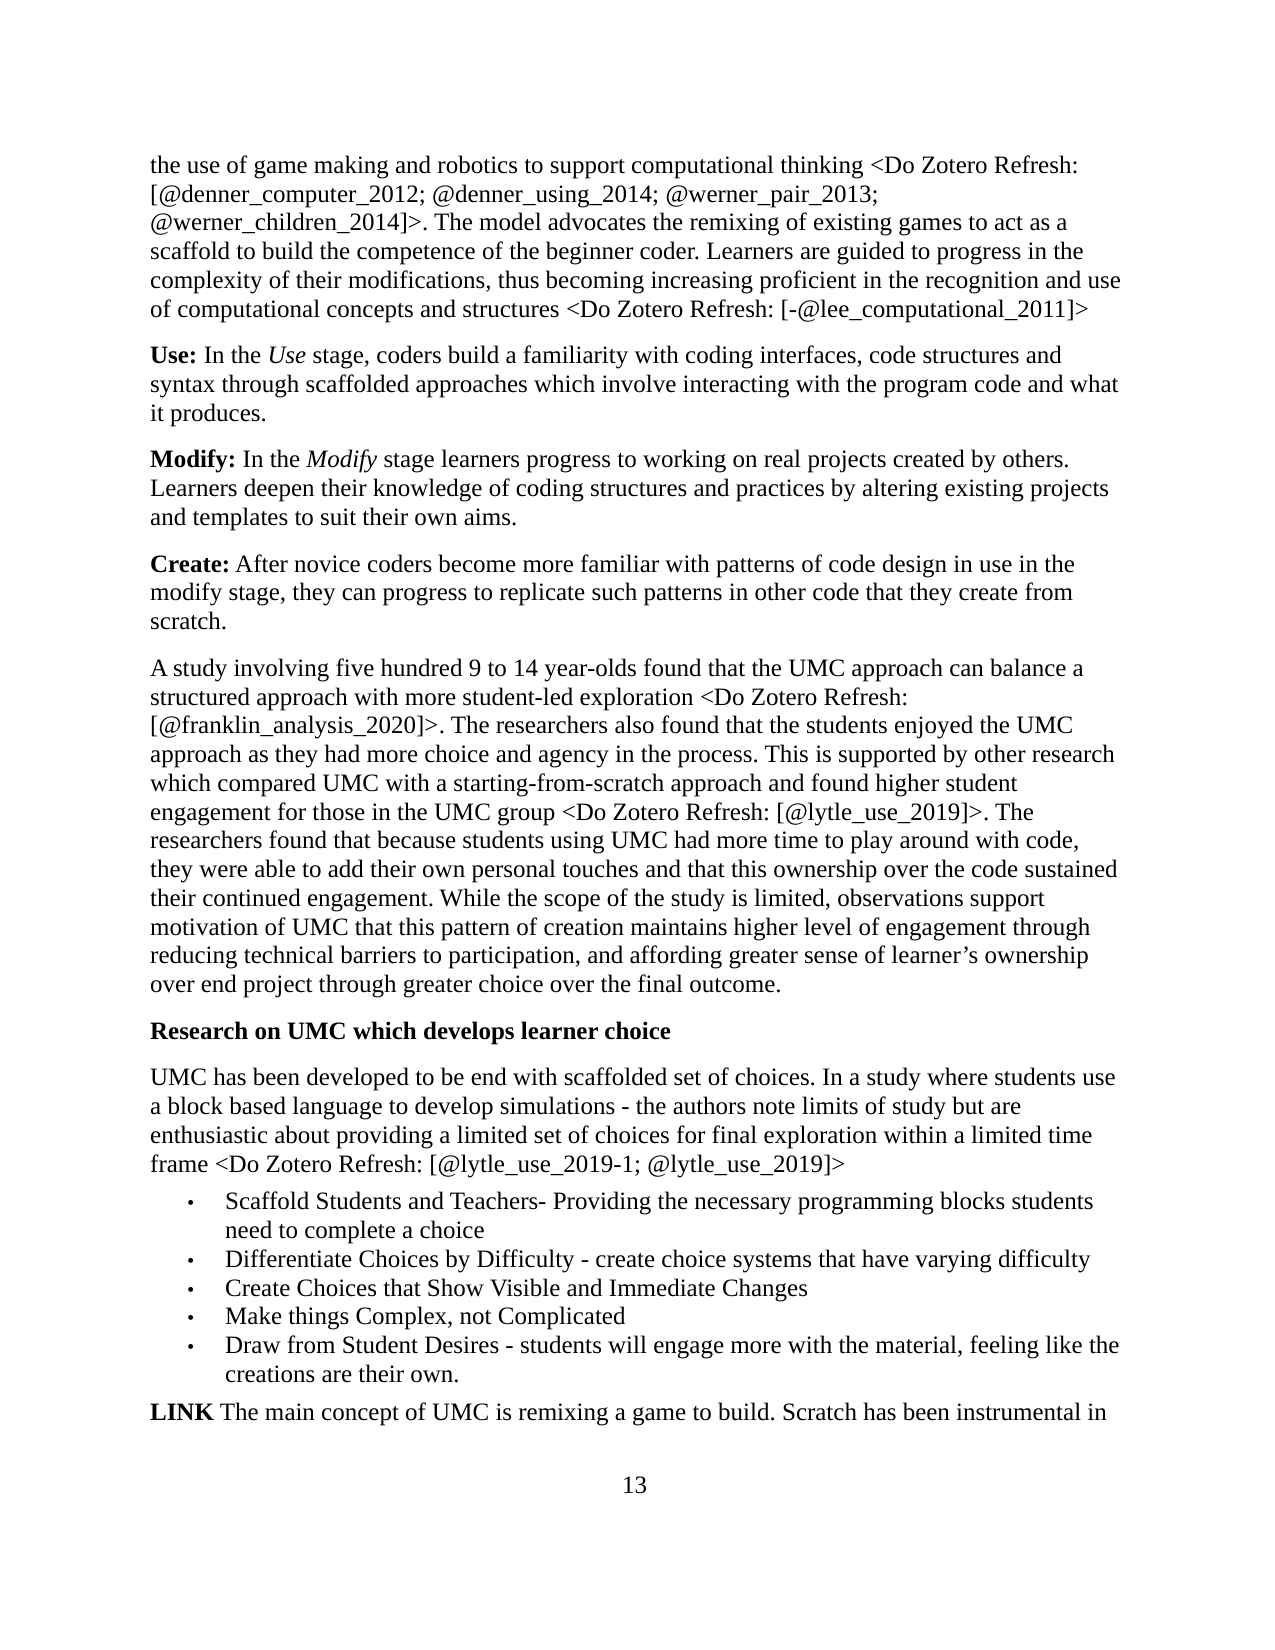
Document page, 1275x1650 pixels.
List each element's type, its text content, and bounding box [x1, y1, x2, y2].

text A study involving five hundred 9 to 14 year-olds found that the UMC approach can balance a structured approach with more student-led exploration <Do Zotero Refresh: [@franklin_analysis_2020]>. The researchers also found that the students enjoyed the UMC approach as they had more choice and agency in the process. This is supported by other research which compared UMC with a starting-from-scratch approach and found higher student engagement for those in the UMC group <Do Zotero Refresh: [@lytle_use_2019]>. The researchers found that because students using UMC had more time to play around with code, they were able to add their own personal touches and that this ownership over the code sustained their continued engagement. While the scope of the study is limited, observations support motivation of UMC that this pattern of creation maintains higher level of engagement through reducing technical barriers to participation, and affording greater sense of learner’s ownership over end project through greater choice over the final outcome. [150, 653, 1125, 998]
text UMC has been developed to be end with scaffolded set of choices. In a study where students use a block based language to develop simulations - the authors note limits of study but are enthusiastic about providing a limited set of choices for final exploration within a limited time frame <Do Zotero Refresh: [@lytle_use_2019-1; @lytle_use_2019]> [150, 1062, 1125, 1177]
text Modify: In the Modify stage learners progress to working on real projects created by others. Learners deepen their knowledge of coding structures and practices by altering existing projects and templates to suit their own aims. [150, 444, 1125, 531]
text Create: After novice coders become more familiar with patterns of code design in use in the modify stage, they can progress to replicate such patterns in other code that they create from scratch. [150, 549, 1125, 635]
text Research on UMC which develops learner choice [150, 1016, 1125, 1044]
list Make things Complex, not Complicated [187, 1301, 1125, 1330]
list Create Choices that Show Visible and Immediate Changes [187, 1273, 1125, 1301]
text the use of game making and robotics to support computational thinking <Do Zotero Refresh: [@denner_computer_2012; @denner_using_2014; @werner_pair_2013; @werner_children_2014]>. The model advocates the remixing of existing games to act as a scaffold to build the competence of the beginner coder. Learners are guided to progress in the complexity of their modifications, thus becoming increasing proficient in the recognition and use of computational concepts and structures <Do Zotero Refresh: [-@lee_computational_2011]> [150, 150, 1125, 322]
text Use: In the Use stage, coders build a familiarity with coding interfaces, code structures and syntax through scaffolded approaches which involve interacting with the program code and what it produces. [150, 340, 1125, 427]
text LINK The main concept of UMC is remixing a game to build. Scratch has been instrumental in [150, 1397, 1125, 1425]
list Differentiate Choices by Difficulty - create choice systems that have varying difficulty [187, 1244, 1125, 1273]
list Scaffold Students and Teachers- Providing the necessary programming blocks students need to complete a choice [187, 1186, 1125, 1244]
list Draw from Student Desires - students will engage more with the material, feeling like the creations are their own. [187, 1330, 1125, 1388]
